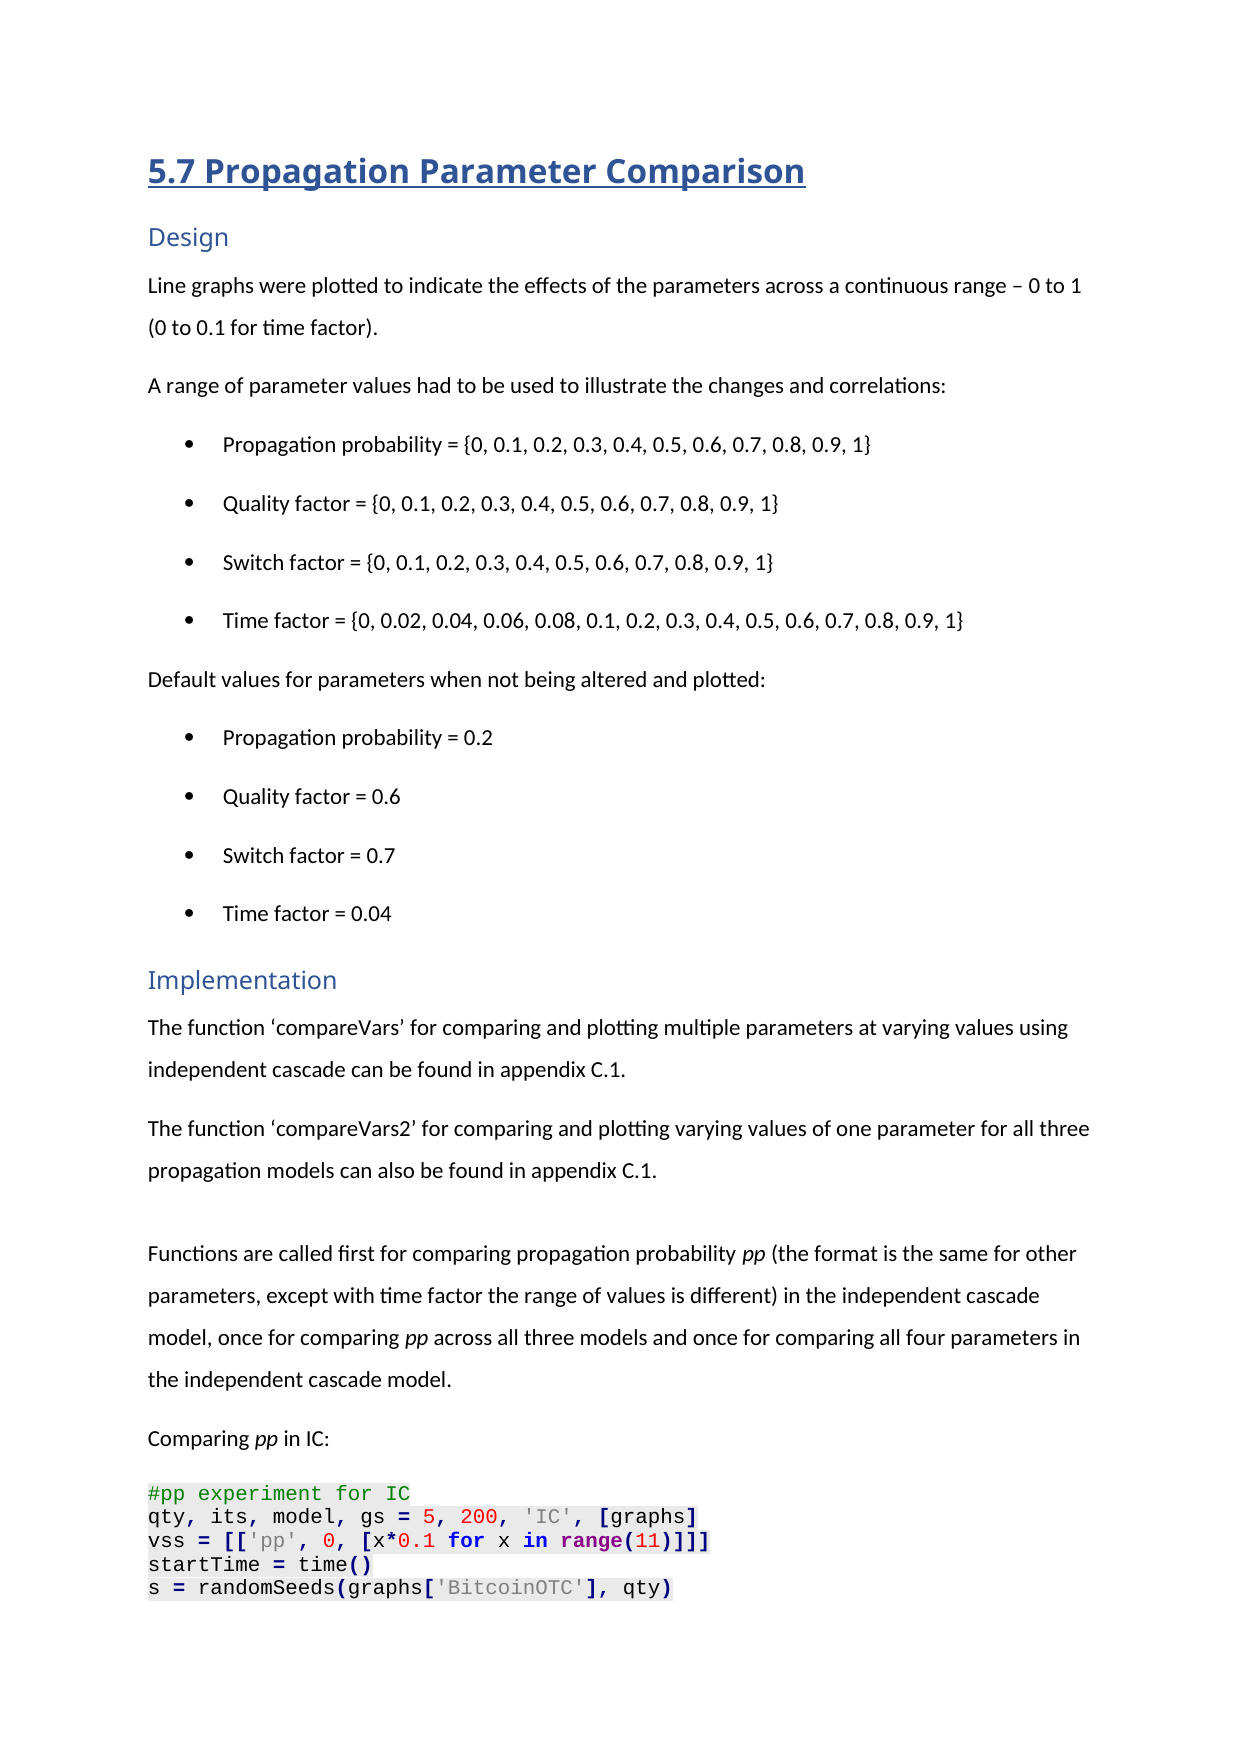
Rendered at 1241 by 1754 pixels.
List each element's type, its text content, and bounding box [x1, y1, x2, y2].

text #pp experiment for IC [148, 1483, 1092, 1506]
list Time factor = {0, 0.02, 0.04, 0.06, 0.08, 0.1, 0.2, 0.3, 0.4, 0.5, 0.6, 0.7, 0.8, 0.9, 1} [185, 606, 1092, 634]
text Functions are called first for comparing propagation probability pp (the format is the same for other parameters, except with time factor the range of values is different) in the independent cascade model, once for comparing pp across all three models and once for comparing all four parameters in the independent cascade model. [148, 1239, 1092, 1393]
subtitle Design [148, 220, 1092, 254]
text startTime = time() [148, 1554, 1092, 1577]
text vss = [['pp', 0, [x*0.1 for x in range(11)]]] [148, 1530, 1092, 1554]
text Comparing pp in IC: [148, 1424, 1092, 1452]
list Quality factor = 0.6 [185, 782, 1092, 810]
text Line graphs were plotted to indicate the effects of the parameters across a continuous range – 0 to 1 (0 to 0.1 for time factor). [148, 271, 1092, 341]
list Quality factor = {0, 0.1, 0.2, 0.3, 0.4, 0.5, 0.6, 0.7, 0.8, 0.9, 1} [185, 489, 1092, 517]
subtitle Implementation [148, 962, 1092, 996]
list Switch factor = {0, 0.1, 0.2, 0.3, 0.4, 0.5, 0.6, 0.7, 0.8, 0.9, 1} [185, 548, 1092, 576]
text The function ‘compareVars’ for comparing and plotting multiple parameters at varying values using independent cascade can be found in appendix C.1. [148, 1013, 1092, 1083]
list Propagation probability = 0.2 [185, 723, 1092, 752]
subtitle 5.7 Propagation Parameter Comparison [148, 148, 1092, 193]
list Switch factor = 0.7 [185, 841, 1092, 869]
text qty, its, model, gs = 5, 200, 'IC', [graphs] [148, 1506, 1092, 1530]
text A range of parameter values had to be used to illustrate the changes and correlations: [148, 372, 1092, 400]
text Default values for parameters when not being altered and plotted: [148, 665, 1092, 693]
list Time factor = 0.04 [185, 899, 1092, 927]
text s = randomSeeds(graphs['BitcoinOTC'], qty) [148, 1577, 1092, 1601]
list Propagation probability = {0, 0.1, 0.2, 0.3, 0.4, 0.5, 0.6, 0.7, 0.8, 0.9, 1} [185, 430, 1092, 458]
text The function ‘compareVars2’ for comparing and plotting varying values of one parameter for all three propagation models can also be found in appendix C.1. [148, 1114, 1092, 1184]
